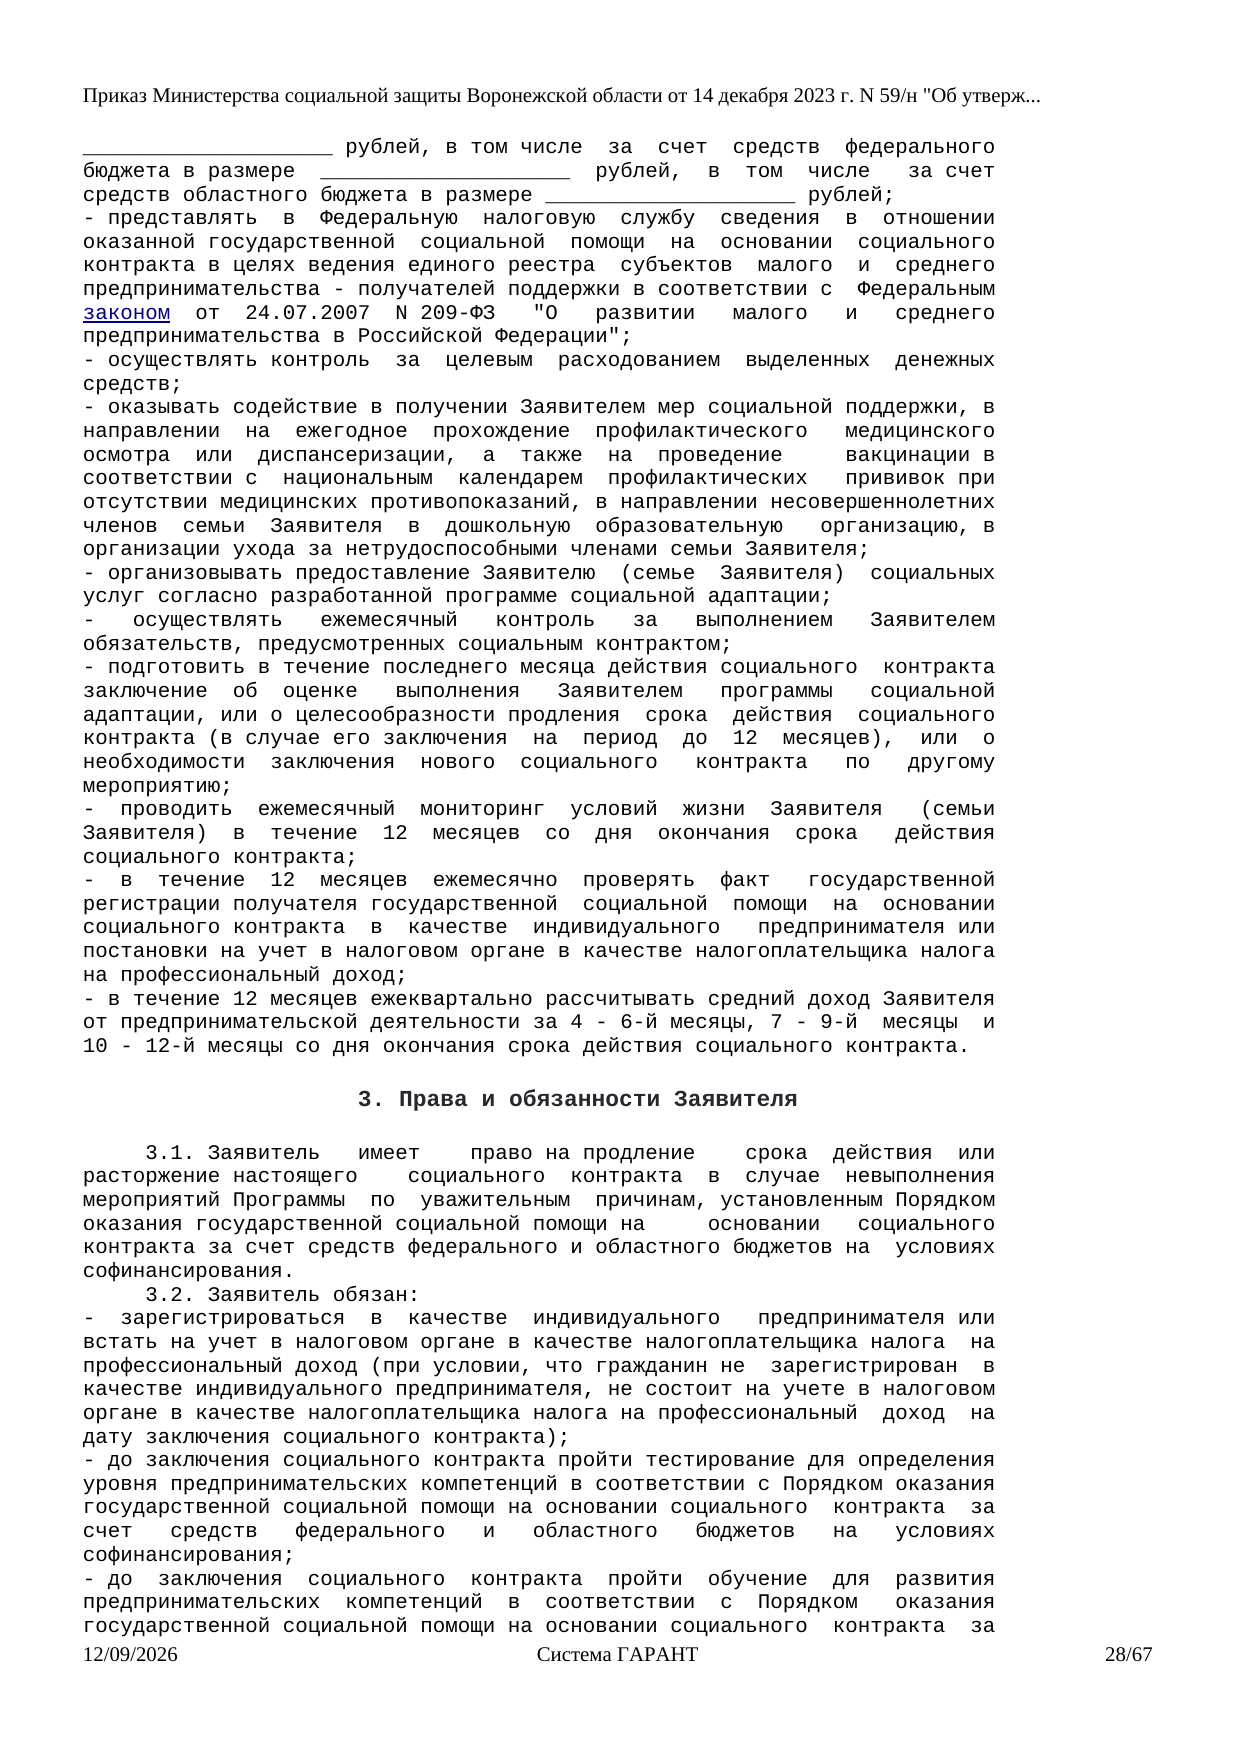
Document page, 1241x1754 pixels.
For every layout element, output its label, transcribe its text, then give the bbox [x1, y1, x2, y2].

text - зарегистрироваться в качестве индивидуального предпринимателя или [83, 1307, 1157, 1331]
text государственной социальной помощи на основании социального контракта за [83, 1497, 1157, 1520]
text уровня предпринимательских компетенций в соответствии с Порядком оказания [83, 1473, 1157, 1497]
text органе в качестве налогоплательщика налога на профессиональный доход на [83, 1402, 1157, 1426]
text регистрации получателя государственной социальной помощи на основании [83, 893, 1157, 917]
text постановки на учет в налоговом органе в качестве налогоплательщика налога [83, 940, 1157, 964]
text социального контракта; [83, 846, 1157, 869]
text 10 - 12-й месяцы со дня окончания срока действия социального контракта. [83, 1035, 1157, 1058]
text контракта (в случае его заключения на период до 12 месяцев), или о [83, 727, 1157, 751]
text - подготовить в течение последнего месяца действия социального контракта [83, 656, 1157, 680]
text - в течение 12 месяцев ежеквартально рассчитывать средний доход Заявителя [83, 987, 1157, 1011]
text услуг согласно разработанной программе социальной адаптации; [83, 586, 1157, 609]
text мероприятию; [83, 775, 1157, 798]
text Заявителя) в течение 12 месяцев со дня окончания срока действия [83, 822, 1157, 846]
text необходимости заключения нового социального контракта по другому [83, 751, 1157, 775]
text государственной социальной помощи на основании социального контракта за [83, 1615, 1157, 1638]
text контракта за счет средств федерального и областного бюджетов на условиях [83, 1236, 1157, 1260]
text - организовывать предоставление Заявителю (семье Заявителя) социальных [83, 562, 1157, 586]
text предпринимательства - получателей поддержки в соответствии с Федеральным [83, 278, 1157, 302]
text качестве индивидуального предпринимателя, не состоит на учете в налоговом [83, 1378, 1157, 1402]
text - до заключения социального контракта пройти обучение для развития [83, 1567, 1157, 1591]
text средств областного бюджета в размере ____________________ рублей; [83, 183, 1157, 207]
text ____________________ рублей, в том числе за счет средств федерального [83, 136, 1157, 160]
text - в течение 12 месяцев ежемесячно проверять факт государственной [83, 869, 1157, 893]
text профессиональный доход (при условии, что гражданин не зарегистрирован в [83, 1355, 1157, 1378]
text мероприятий Программы по уважительным причинам, установленным Порядком [83, 1189, 1157, 1213]
text заключение об оценке выполнения Заявителем программы социальной [83, 680, 1157, 704]
text софинансирования. [83, 1260, 1157, 1284]
text 3.2. Заявитель обязан: [83, 1284, 1157, 1307]
text бюджета в размере ____________________ рублей, в том числе за счет [83, 160, 1157, 183]
text предпринимательства в Российской Федерации"; [83, 325, 1157, 349]
text осмотра или диспансеризации, а также на проведение вакцинации в [83, 444, 1157, 467]
text оказанной государственной социальной помощи на основании социального [83, 231, 1157, 254]
text - проводить ежемесячный мониторинг условий жизни Заявителя (семьи [83, 798, 1157, 822]
text соответствии с национальным календарем профилактических прививок при [83, 467, 1157, 491]
text - представлять в Федеральную налоговую службу сведения в отношении [83, 207, 1157, 231]
text - осуществлять ежемесячный контроль за выполнением Заявителем [83, 609, 1157, 633]
text 3.1. Заявитель имеет право на продление срока действия или [83, 1142, 1157, 1166]
text средств; [83, 373, 1157, 396]
text - осуществлять контроль за целевым расходованием выделенных денежных [83, 349, 1157, 373]
text - до заключения социального контракта пройти тестирование для определения [83, 1449, 1157, 1473]
text обязательств, предусмотренных социальным контрактом; [83, 633, 1157, 656]
text адаптации, или о целесообразности продления срока действия социального [83, 704, 1157, 727]
text контракта в целях ведения единого реестра субъектов малого и среднего [83, 254, 1157, 278]
text дату заключения социального контракта); [83, 1426, 1157, 1449]
text членов семьи Заявителя в дошкольную образовательную организацию, в [83, 514, 1157, 538]
text от предпринимательской деятельности за 4 - 6-й месяцы, 7 - 9-й месяцы и [83, 1011, 1157, 1035]
text социального контракта в качестве индивидуального предпринимателя или [83, 917, 1157, 940]
text софинансирования; [83, 1544, 1157, 1567]
text предпринимательских компетенций в соответствии с Порядком оказания [83, 1591, 1157, 1615]
text отсутствии медицинских противопоказаний, в направлении несовершеннолетних [83, 491, 1157, 514]
text на профессиональный доход; [83, 964, 1157, 987]
text расторжение настоящего социального контракта в случае невыполнения [83, 1166, 1157, 1189]
text - оказывать содействие в получении Заявителем мер социальной поддержки, в [83, 396, 1157, 420]
text направлении на ежегодное прохождение профилактического медицинского [83, 420, 1157, 444]
text законом от 24.07.2007 N 209-ФЗ "О развитии малого и среднего [83, 302, 1157, 325]
text 3. Права и обязанности Заявителя [83, 1087, 1157, 1113]
text счет средств федерального и областного бюджетов на условиях [83, 1520, 1157, 1544]
text встать на учет в налоговом органе в качестве налогоплательщика налога на [83, 1331, 1157, 1355]
text оказания государственной социальной помощи на основании социального [83, 1213, 1157, 1236]
text организации ухода за нетрудоспособными членами семьи Заявителя; [83, 538, 1157, 562]
